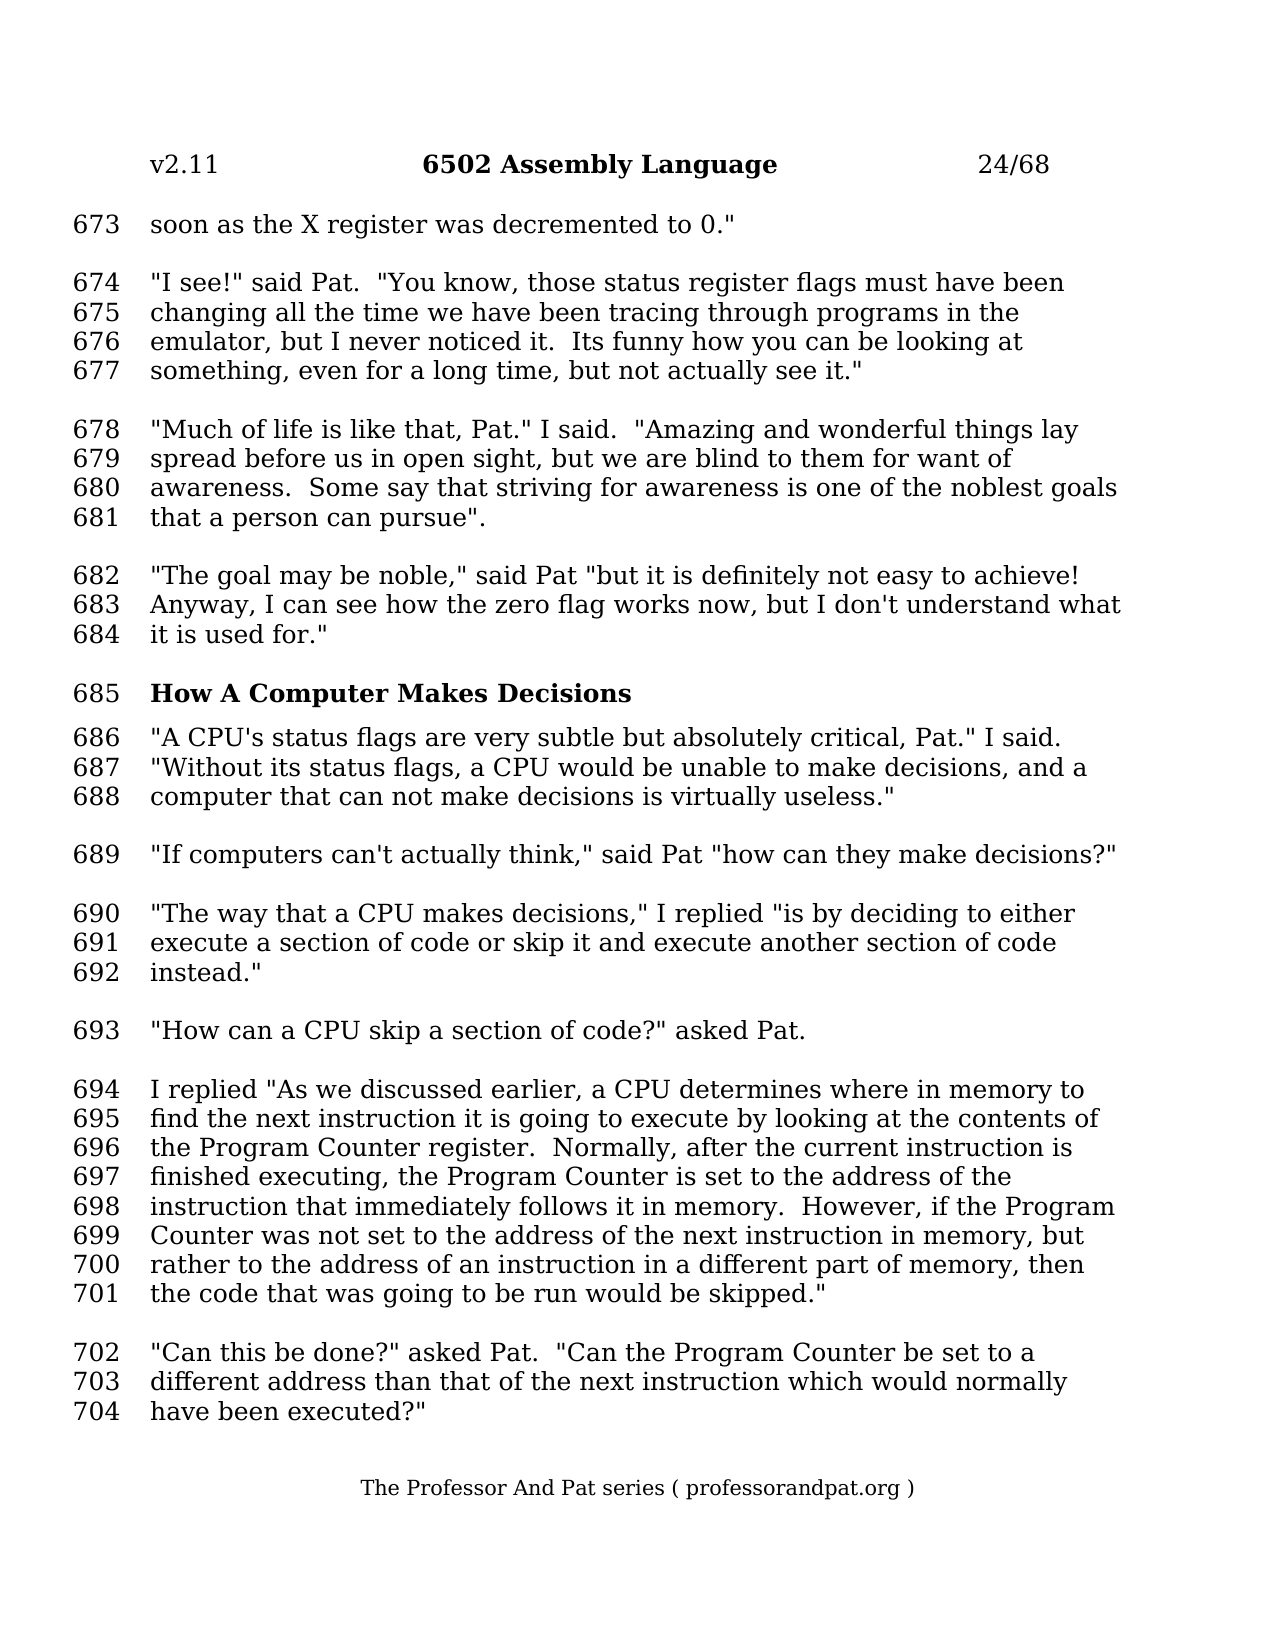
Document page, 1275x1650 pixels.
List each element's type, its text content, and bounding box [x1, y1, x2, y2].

text "How can a CPU skip a section of code?" asked Pat. [150, 1016, 1125, 1046]
text "If computers can't actually think," said Pat "how can they make decisions?" [150, 841, 1125, 870]
text "A CPU's status flags are very subtle but absolutely critical, Pat." I said. "Without its status flags, a CPU would be unable to make decisions, and a computer that can not make decisions is virtually useless." [150, 723, 1125, 811]
text I replied "As we discussed earlier, a CPU determines where in memory to find the next instruction it is going to execute by looking at the contents of the Program Counter register. Normally, after the current instruction is finished executing, the Program Counter is set to the address of the instruction that immediately follows it in memory. However, if the Program Counter was not set to the address of the next instruction in memory, but rather to the address of an instruction in a different part of memory, then the code that was going to be run would be skipped." [150, 1075, 1125, 1309]
subtitle How A Computer Makes Decisions [150, 679, 1125, 708]
text "Much of life is like that, Pat." I said. "Amazing and wonderful things lay spread before us in open sight, but we are blind to them for want of awareness. Some say that striving for awareness is one of the noblest goals that a person can pursue". [150, 415, 1125, 532]
text "Can this be done?" asked Pat. "Can the Program Counter be set to a different address than that of the next instruction which would normally have been executed?" [150, 1338, 1125, 1426]
text soon as the X register was decremented to 0." [150, 210, 1125, 239]
text "I see!" said Pat. "You know, those status register flags must have been changing all the time we have been tracing through programs in the emulator, but I never noticed it. Its funny how you can be looking at something, even for a long time, but not actually see it." [150, 268, 1125, 386]
text "The way that a CPU makes decisions," I replied "is by deciding to either execute a section of code or skip it and execute another section of code instead." [150, 899, 1125, 987]
text "The goal may be noble," said Pat "but it is definitely not easy to achieve! Anyway, I can see how the zero flag works now, but I don't understand what it is used for." [150, 561, 1125, 649]
